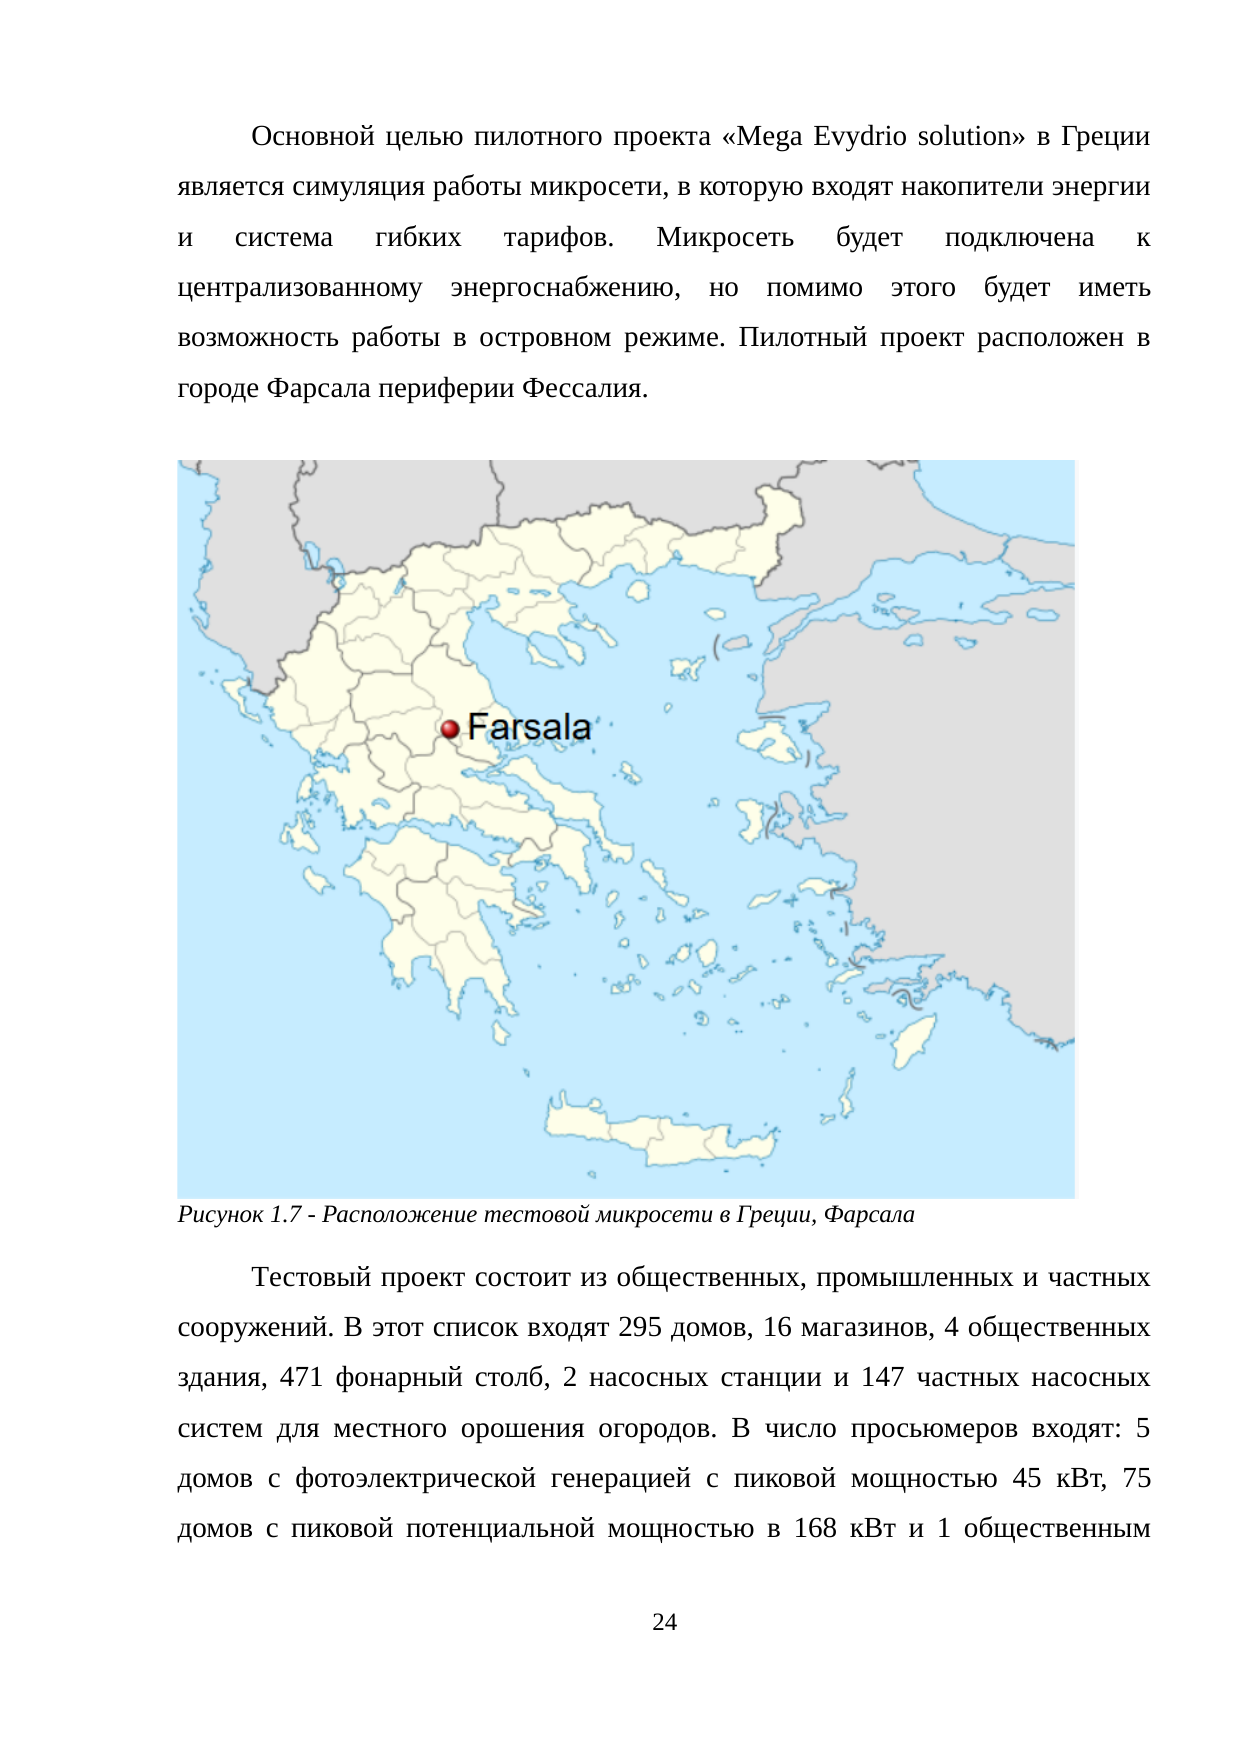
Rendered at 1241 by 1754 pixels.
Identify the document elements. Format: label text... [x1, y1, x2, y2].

text Рисунок 1.7 - Расположение тестовой микросети в Греции, Фарсала [177, 1199, 1079, 1227]
text Основной целью пилотного проекта «Mega Evydrio solution» в Греции является симуляция работы микросети, в которую входят накопители энергии и система гибких тарифов. Микросеть будет подключена к централизованному энергоснабжению, но помимо этого будет иметь возможность работы в островном режиме. Пилотный проект расположен в городе Фарсала периферии Фессалия. [177, 118, 1152, 403]
text Тестовый проект состоит из общественных, промышленных и частных сооружений. В этот список входят 295 домов, 16 магазинов, 4 общественных здания, 471 фонарный столб, 2 насосных станции и 147 частных насосных систем для местного орошения огородов. В число просьюмеров входят: 5 домов с фотоэлектрической генерацией c пиковой мощностью 45 кВт, 75 домов с пиковой потенциальной мощностью в 168 кВт и 1 общественным [177, 1259, 1152, 1544]
picture [177, 460, 1079, 1199]
